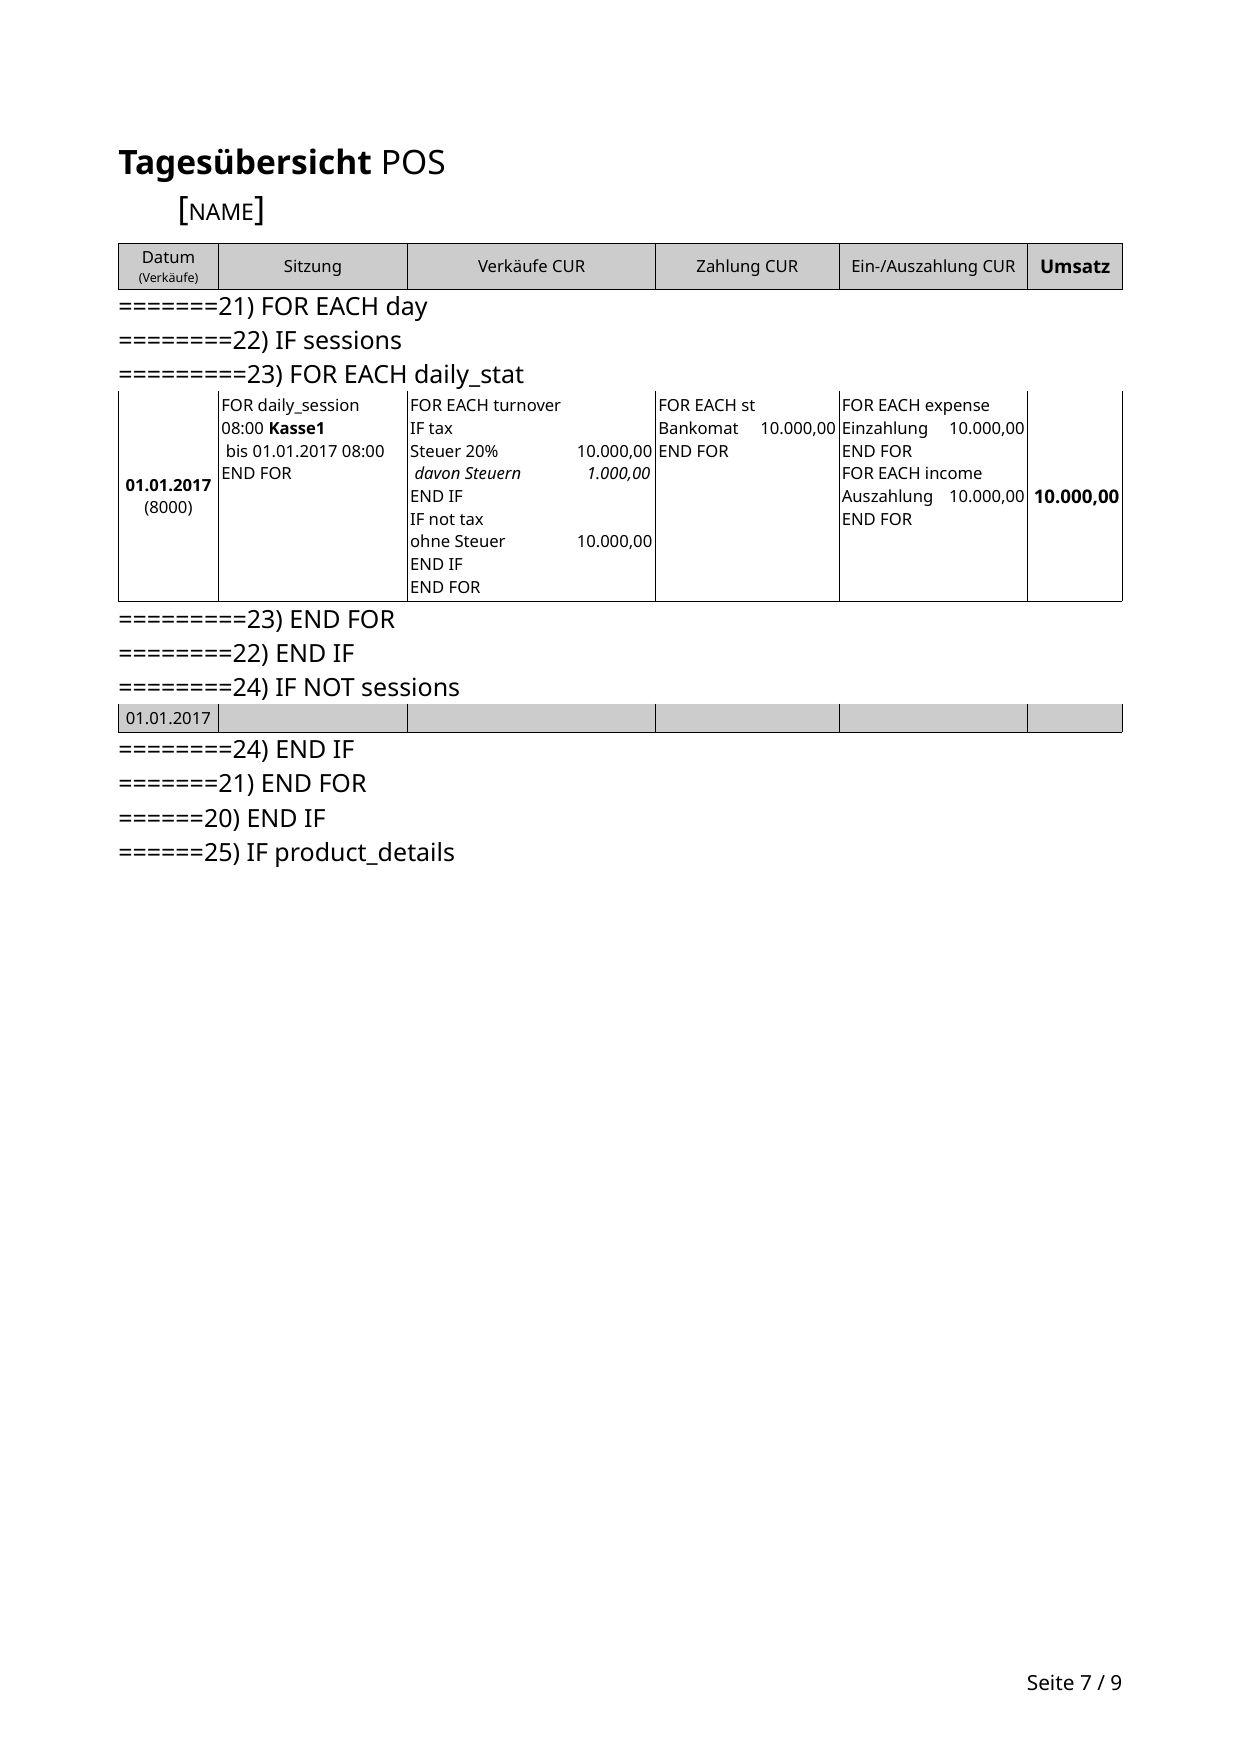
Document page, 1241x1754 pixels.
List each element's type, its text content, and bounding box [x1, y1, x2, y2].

text ======25) IF product_details [118, 834, 1122, 868]
table_header Ein-/Auszahlung CUR [840, 244, 1027, 289]
table_header Sitzung [219, 244, 407, 289]
text =========23) FOR EACH daily_stat [118, 357, 1122, 391]
table_header FOR daily_session 08:00 Kasse1 bis 01.01.2017 08:00 END FOR [219, 391, 407, 601]
text ========22) IF sessions [118, 323, 1122, 357]
table_header [840, 704, 1027, 732]
table_header Umsatz [1028, 244, 1122, 289]
text ========24) END IF [118, 733, 1122, 766]
table_header 01.01.2017 [119, 704, 218, 732]
table_header FOR EACH st Bankomat 10.000,00 END FOR [656, 391, 839, 601]
table_header FOR EACH expense Einzahlung 10.000,00 END FOR FOR EACH income Auszahlung 10.000,00 END FOR [840, 391, 1027, 601]
text ======20) END IF [118, 800, 1122, 834]
table_header [219, 704, 407, 732]
table_header Verkäufe CUR [408, 244, 655, 289]
table_header [408, 704, 655, 732]
text =========23) END FOR [118, 602, 1122, 635]
subtitle Tagesübersicht POS [NAME] [118, 139, 1122, 230]
table_header Datum (Verkäufe) [119, 244, 218, 289]
text =======21) END FOR [118, 766, 1122, 800]
text ========24) IF NOT sessions [118, 669, 1122, 703]
text =======21) FOR EACH day [118, 290, 1122, 323]
table_header 01.01.2017 (8000) [119, 391, 218, 601]
table_header [656, 704, 839, 732]
table_header Zahlung CUR [656, 244, 839, 289]
text ========22) END IF [118, 635, 1122, 669]
table_header 10.000,00 [1028, 391, 1122, 601]
table_header FOR EACH turnover IF tax Steuer 20% 10.000,00 davon Steuern 1.000,00 END IF IF not tax ohne Steuer 10.000,00 END IF END FOR [408, 391, 655, 601]
table_header [1028, 704, 1122, 732]
